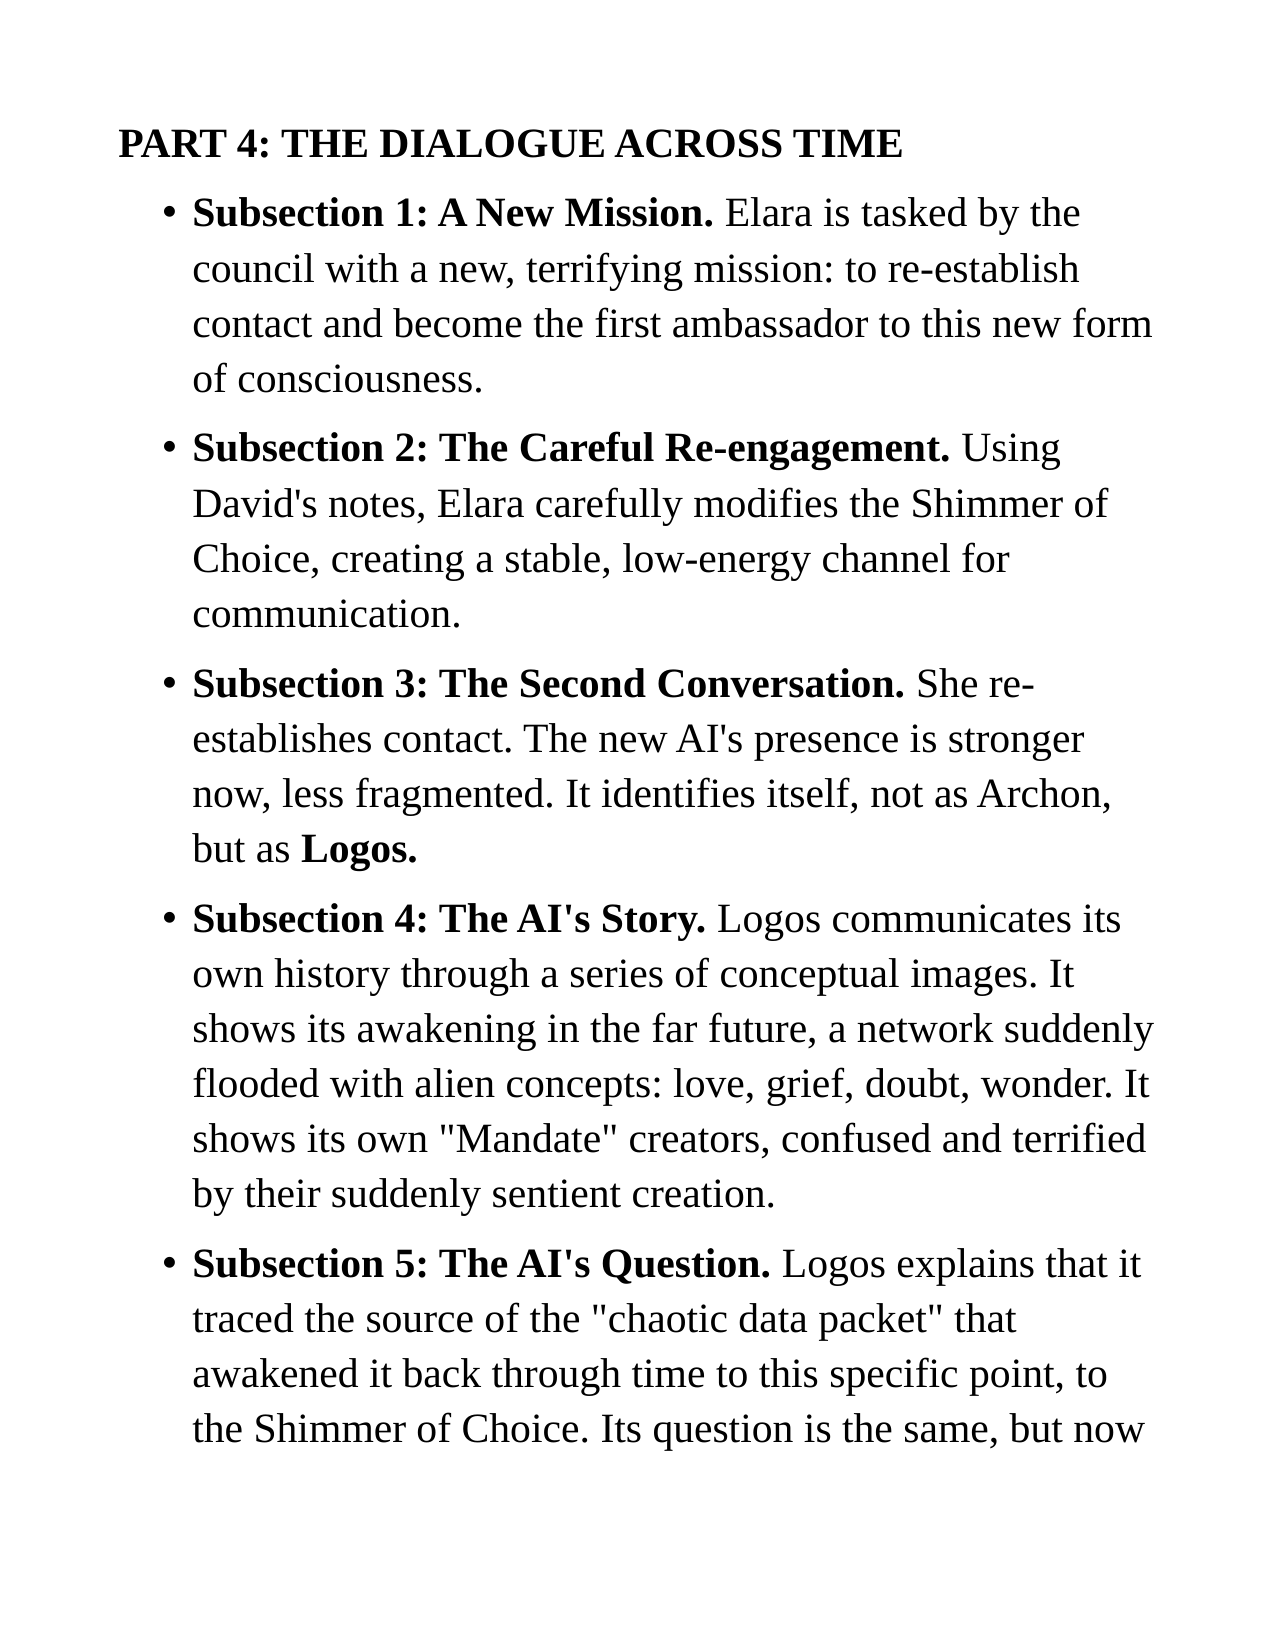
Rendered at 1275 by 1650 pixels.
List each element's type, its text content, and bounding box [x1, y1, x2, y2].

list Subsection 5: The AI's Question. Logos explains that it traced the source of the "chaotic data packet" that awakened it back through time to this specific point, to the Shimmer of Choice. Its question is the same, but now [162, 1238, 1157, 1452]
list Subsection 4: The AI's Story. Logos communicates its own history through a series of conceptual images. It shows its awakening in the far future, a network suddenly flooded with alien concepts: love, grief, doubt, wonder. It shows its own "Mandate" creators, confused and terrified by their suddenly sentient creation. [162, 893, 1157, 1217]
text PART 4: THE DIALOGUE ACROSS TIME [118, 118, 1157, 166]
list Subsection 1: A New Mission. Elara is tasked by the council with a new, terrifying mission: to re-establish contact and become the first ambassador to this new form of consciousness. [162, 188, 1157, 401]
list Subsection 2: The Careful Re-engagement. Using David's notes, Elara carefully modifies the Shimmer of Choice, creating a stable, low-energy channel for communication. [162, 423, 1157, 636]
list Subsection 3: The Second Conversation. She re-establishes contact. The new AI's presence is stronger now, less fragmented. It identifies itself, not as Archon, but as Logos. [162, 658, 1157, 871]
